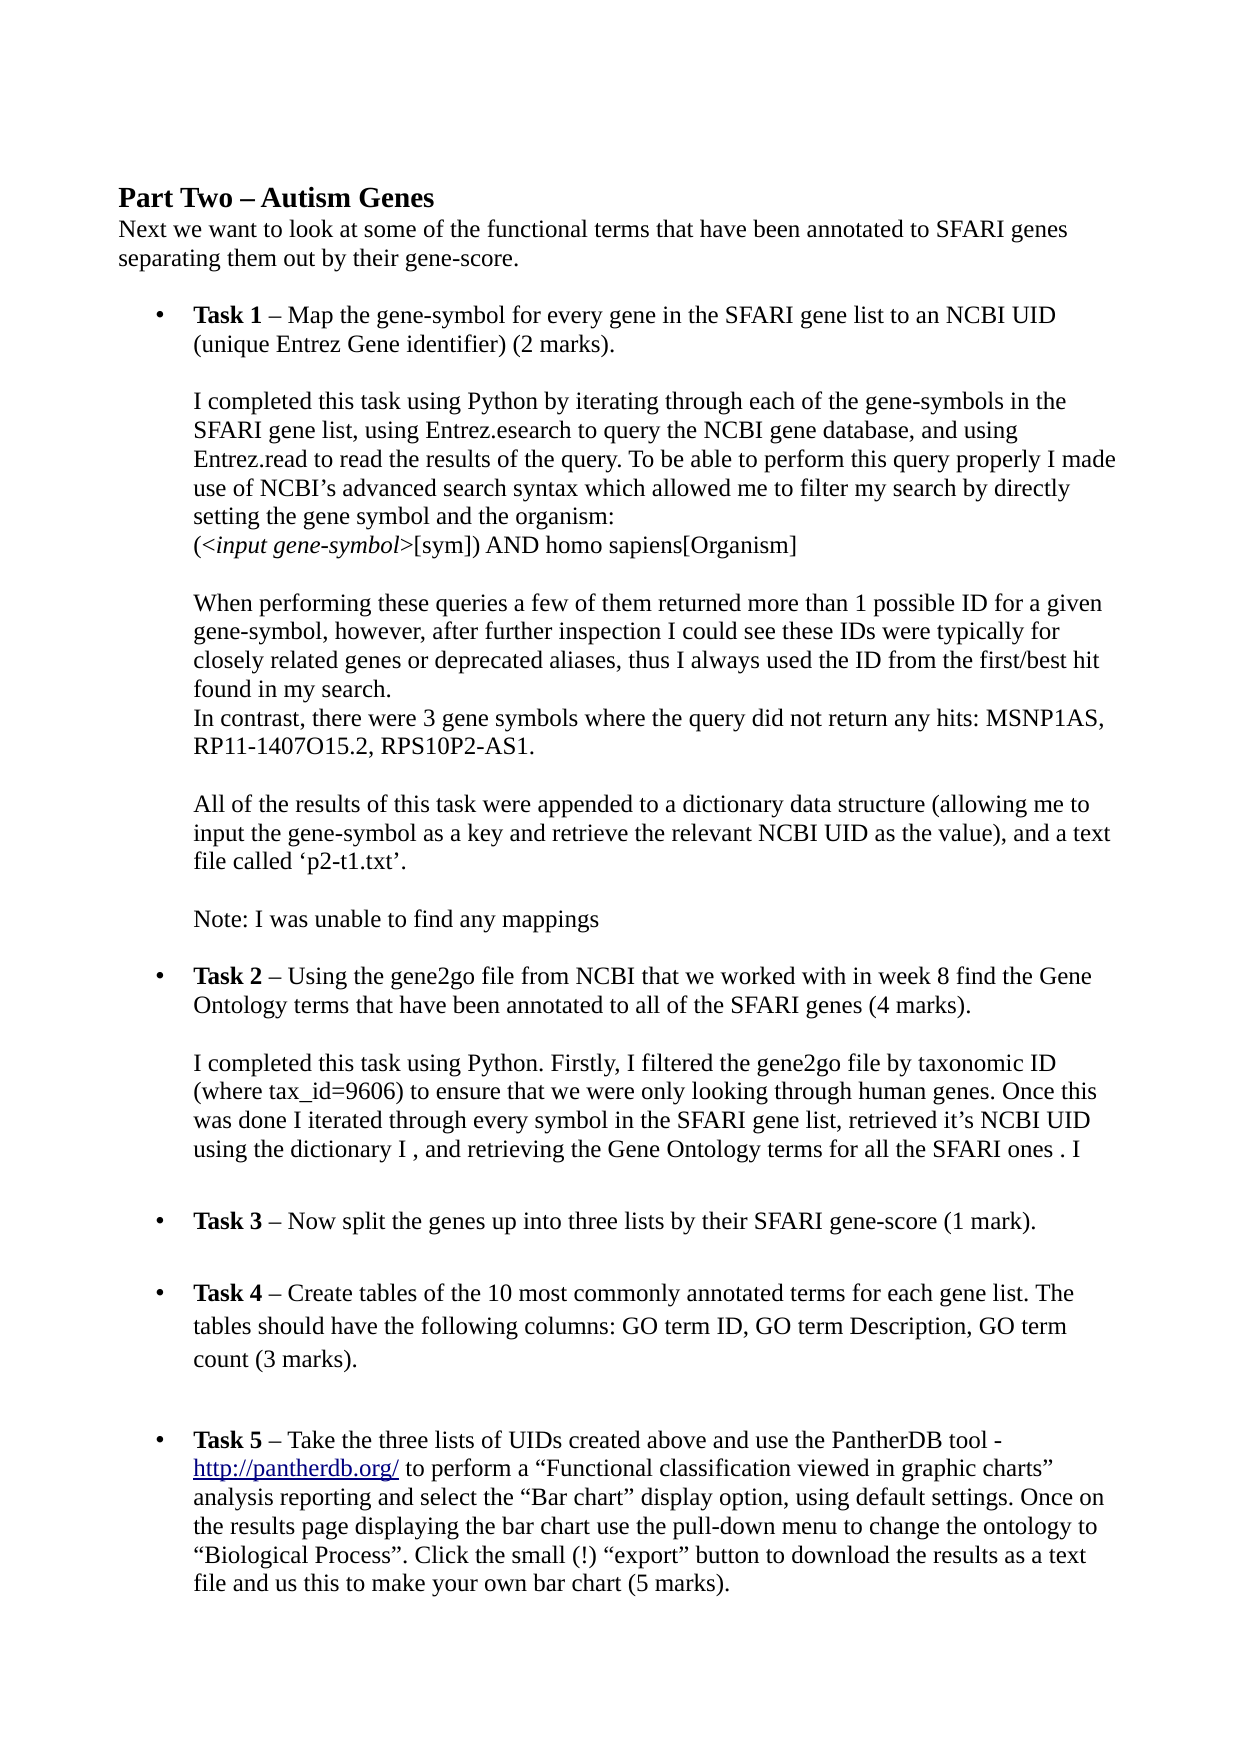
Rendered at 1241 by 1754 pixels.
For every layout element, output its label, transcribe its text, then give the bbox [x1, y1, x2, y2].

list Task 4 – Create tables of the 10 most commonly annotated terms for each gene list. The tables should have the following columns: GO term ID, GO term Description, GO term count (3 marks). [156, 1278, 1122, 1406]
list Task 2 – Using the gene2go file from NCBI that we worked with in week 8 find the Gene Ontology terms that have been annotated to all of the SFARI genes (4 marks). I completed this task using Python. Firstly, I filtered the gene2go file by taxonomic ID (where tax_id=9606) to ensure that we were only looking through human genes. Once this was done I iterated through every symbol in the SFARI gene list, retrieved it’s NCBI UID using the dictionary I , and retrieving the Gene Ontology terms for all the SFARI ones . I [156, 961, 1122, 1191]
text Part Two – Autism Genes Next we want to look at some of the functional terms that have been annotated to SFARI genes separating them out by their gene-score. [118, 180, 1122, 300]
list Task 1 – Map the gene-symbol for every gene in the SFARI gene list to an NCBI UID (unique Entrez Gene identifier) (2 marks). I completed this task using Python by iterating through each of the gene-symbols in the SFARI gene list, using Entrez.esearch to query the NCBI gene database, and using Entrez.read to read the results of the query. To be able to perform this query properly I made use of NCBI’s advanced search syntax which allowed me to filter my search by directly setting the gene symbol and the organism: (<input gene-symbol>[sym]) AND homo sapiens[Organism] When performing these queries a few of them returned more than 1 possible ID for a given gene-symbol, however, after further inspection I could see these IDs were typically for closely related genes or deprecated aliases, thus I always used the ID from the first/best hit found in my search. In contrast, there were 3 gene symbols where the query did not return any hits: MSNP1AS, RP11-1407O15.2, RPS10P2-AS1. All of the results of this task were appended to a dictionary data structure (allowing me to input the gene-symbol as a key and retrieve the relevant NCBI UID as the value), and a text file called ‘p2-t1.txt’. Note: I was unable to find any mappings [156, 300, 1122, 961]
list Task 5 – Take the three lists of UIDs created above and use the PantherDB tool - http://pantherdb.org/ to perform a “Functional classification viewed in graphic charts” analysis reporting and select the “Bar chart” display option, using default settings. Once on the results page displaying the bar chart use the pull-down menu to change the ontology to “Biological Process”. Click the small (!) “export” button to download the results as a text file and us this to make your own bar chart (5 marks). [156, 1425, 1122, 1597]
list Task 3 – Now split the genes up into three lists by their SFARI gene-score (1 mark). [156, 1206, 1122, 1263]
